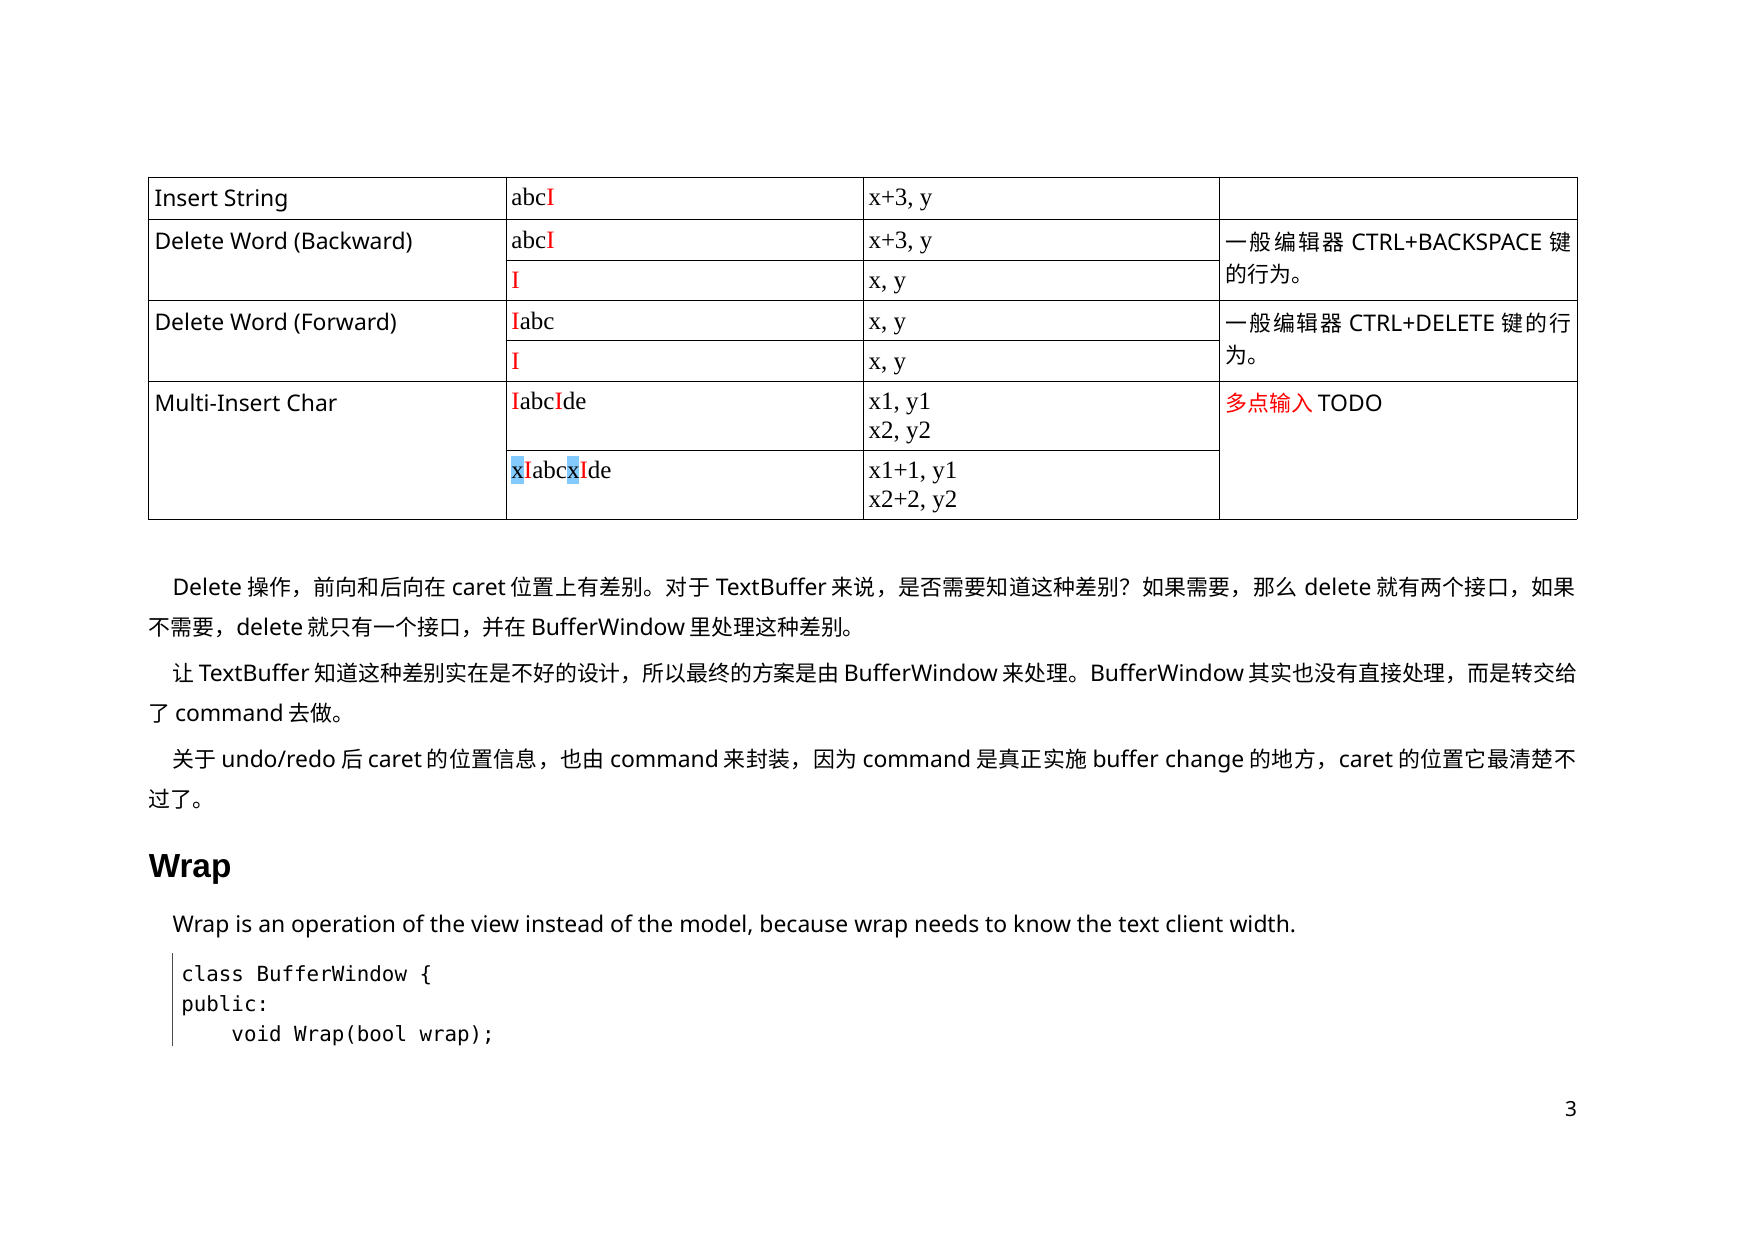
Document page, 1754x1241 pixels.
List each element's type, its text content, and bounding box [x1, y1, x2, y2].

table_cell x1+1, y1 x2+2, y2 [864, 451, 1219, 519]
table_cell x, y [864, 261, 1219, 300]
text Wrap is an operation of the view instead of the model, because wrap needs to know the text client width. [148, 908, 1577, 939]
text 关于undo/redo后caret的位置信息，也由command来封装，因为command是真正实施buffer change的地方，caret的位置它最清楚不过了。 [148, 742, 1577, 814]
table_cell 一般编辑器CTRL+DELETE键的行为。 [1220, 301, 1577, 381]
subtitle Delete操作，前向和后向在caret位置上有差别。对于TextBuffer来说，是否需要知道这种差别？如果需要，那么delete就有两个接口，如果不需要，delete就只有一个接口，并在BufferWindow里处理这种差别。 [148, 570, 1577, 642]
text class BufferWindow { [173, 953, 1577, 983]
table_cell I [507, 341, 863, 381]
text void Wrap(bool wrap); [173, 1013, 1577, 1046]
table_cell Delete Word (Forward) [149, 301, 506, 381]
table_cell Iabc [507, 301, 863, 340]
table_cell abcI [507, 220, 863, 260]
title Wrap [148, 846, 1577, 884]
table_cell IabcIde [507, 382, 863, 450]
table_cell x, y [864, 301, 1219, 340]
subtitle 让TextBuffer知道这种差别实在是不好的设计，所以最终的方案是由BufferWindow来处理。BufferWindow其实也没有直接处理，而是转交给了command去做。 [148, 656, 1577, 728]
table_cell Insert String [149, 178, 506, 219]
table_cell 一般编辑器CTRL+BACKSPACE键的行为。 [1220, 220, 1577, 300]
table_cell [1220, 178, 1577, 219]
table_cell x1, y1 x2, y2 [864, 382, 1219, 450]
table_cell abcI [507, 178, 863, 219]
table_cell xIabcxIde [507, 451, 863, 519]
table_cell Multi-Insert Char [149, 382, 506, 519]
table_cell x+3, y [864, 178, 1219, 219]
table_cell I [507, 261, 863, 300]
table_cell x, y [864, 341, 1219, 381]
table_cell x+3, y [864, 220, 1219, 260]
table_cell Delete Word (Backward) [149, 220, 506, 300]
table_cell 多点输入 TODO [1220, 382, 1577, 519]
text public: [173, 983, 1577, 1013]
